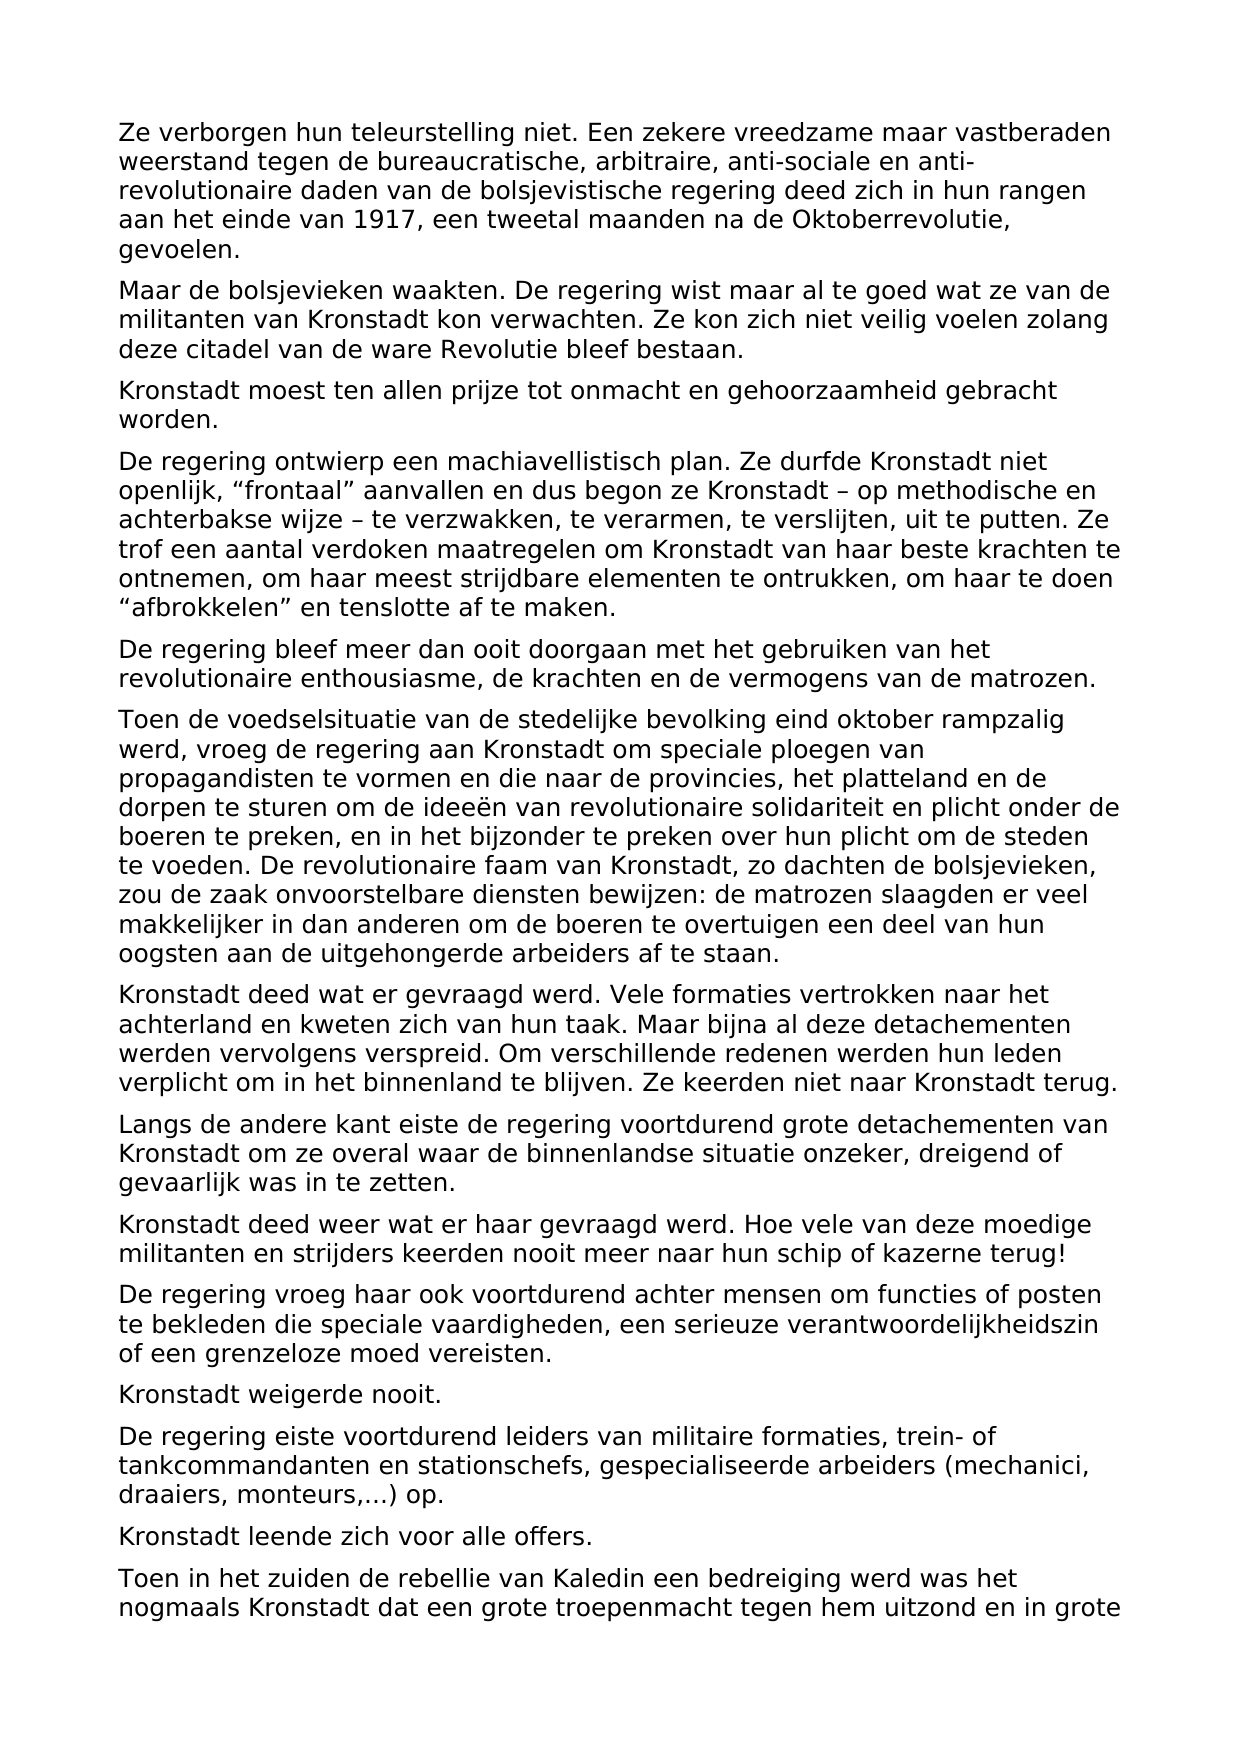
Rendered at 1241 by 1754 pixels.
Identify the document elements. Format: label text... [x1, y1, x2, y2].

text Toen in het zuiden de rebellie van Kaledin een bedreiging werd was het nogmaals Kronstadt dat een grote troepenmacht tegen hem uitzond en in grote [118, 1564, 1122, 1622]
text Langs de andere kant eiste de regering voortdurend grote detachementen van Kronstadt om ze overal waar de binnenlandse situatie onzeker, dreigend of gevaarlijk was in te zetten. [118, 1110, 1122, 1197]
text Maar de bolsjevieken waakten. De regering wist maar al te goed wat ze van de militanten van Kronstadt kon verwachten. Ze kon zich niet veilig voelen zolang deze citadel van de ware Revolutie bleef bestaan. [118, 276, 1122, 364]
text De regering ontwierp een machiavellistisch plan. Ze durfde Kronstadt niet openlijk, “frontaal” aanvallen en dus begon ze Kronstadt – op methodische en achterbakse wijze – te verzwakken, te verarmen, te verslijten, uit te putten. Ze trof een aantal verdoken maatregelen om Kronstadt van haar beste krachten te ontnemen, om haar meest strijdbare elementen te ontrukken, om haar te doen “afbrokkelen” en tenslotte af te maken. [118, 447, 1122, 622]
text De regering bleef meer dan ooit doorgaan met het gebruiken van het revolutionaire enthousiasme, de krachten en de vermogens van de matrozen. [118, 635, 1122, 693]
text Kronstadt leende zich voor alle offers. [118, 1522, 1122, 1551]
text Kronstadt moest ten allen prijze tot onmacht en gehoorzaamheid gebracht worden. [118, 376, 1122, 435]
text Kronstadt deed wat er gevraagd werd. Vele formaties vertrokken naar het achterland en kweten zich van hun taak. Maar bijna al deze detachementen werden vervolgens verspreid. Om verschillende redenen werden hun leden verplicht om in het binnenland te blijven. Ze keerden niet naar Kronstadt terug. [118, 981, 1122, 1097]
text Ze verborgen hun teleurstelling niet. Een zekere vreedzame maar vastberaden weerstand tegen de bureaucratische, arbitraire, anti-sociale en anti-revolutionaire daden van de bolsjevistische regering deed zich in hun rangen aan het einde van 1917, een tweetal maanden na de Oktoberrevolutie, gevoelen. [118, 118, 1122, 264]
text De regering vroeg haar ook voortdurend achter mensen om functies of posten te bekleden die speciale vaardigheden, een serieuze verantwoordelijkheidszin of een grenzeloze moed vereisten. [118, 1281, 1122, 1368]
text Kronstadt weigerde nooit. [118, 1381, 1122, 1410]
text Kronstadt deed weer wat er haar gevraagd werd. Hoe vele van deze moedige militanten en strijders keerden nooit meer naar hun schip of kazerne terug! [118, 1210, 1122, 1268]
text Toen de voedselsituatie van de stedelijke bevolking eind oktober rampzalig werd, vroeg de regering aan Kronstadt om speciale ploegen van propagandisten te vormen en die naar de provincies, het platteland en de dorpen te sturen om de ideeën van revolutionaire solidariteit en plicht onder de boeren te preken, en in het bijzonder te preken over hun plicht om de steden te voeden. De revolutionaire faam van Kronstadt, zo dachten de bolsjevieken, zou de zaak onvoorstelbare diensten bewijzen: de matrozen slaagden er veel makkelijker in dan anderen om de boeren te overtuigen een deel van hun oogsten aan de uitgehongerde arbeiders af te staan. [118, 706, 1122, 968]
text De regering eiste voortdurend leiders van militaire formaties, trein- of tankcommandanten en stationschefs, gespecialiseerde arbeiders (mechanici, draaiers, monteurs,...) op. [118, 1422, 1122, 1510]
